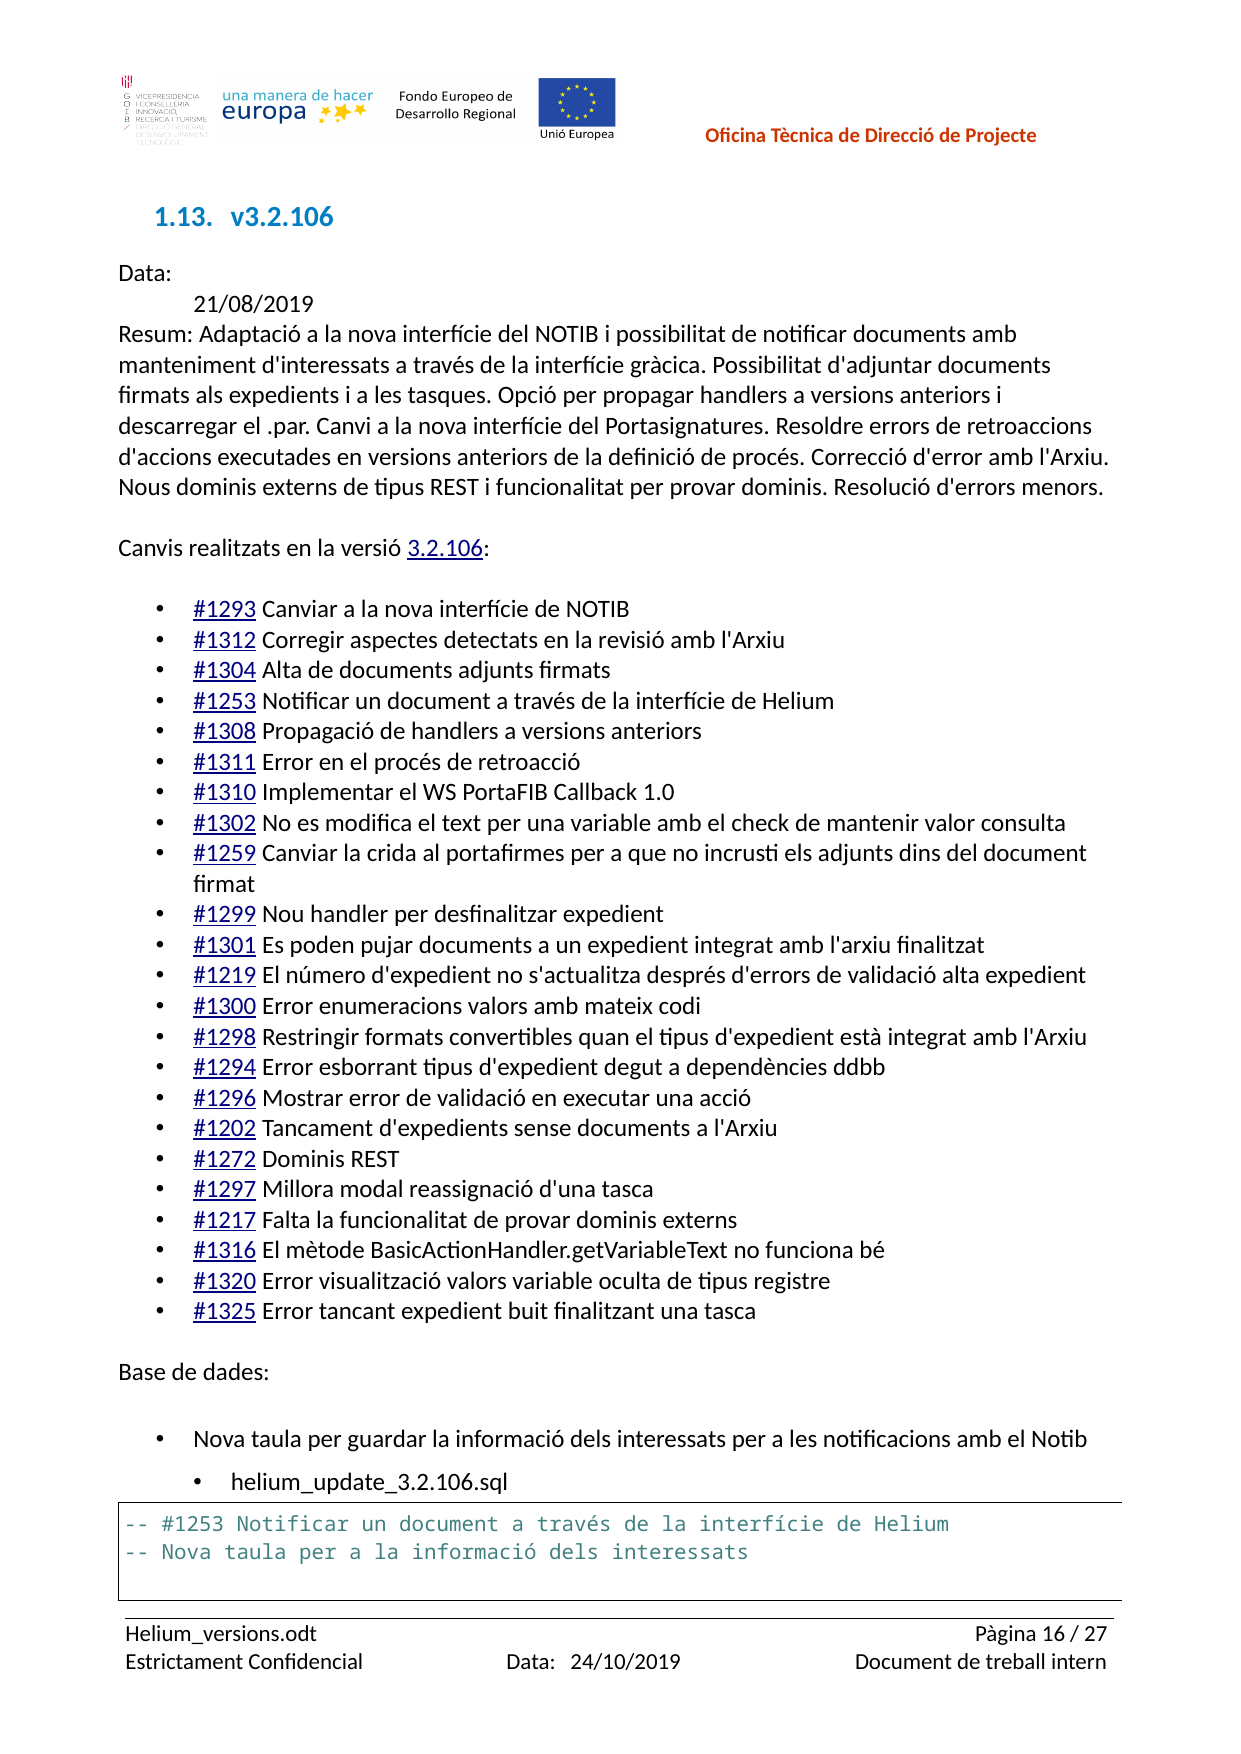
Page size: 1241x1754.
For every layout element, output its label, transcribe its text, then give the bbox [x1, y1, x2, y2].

list #1304 Alta de documents adjunts firmats [156, 654, 1122, 685]
text Base de dades: [118, 1356, 1122, 1387]
list #1293 Canviar a la nova interfície de NOTIB [156, 593, 1122, 624]
list #1296 Mostrar error de validació en executar una acció [156, 1082, 1122, 1112]
list #1316 El mètode BasicActionHandler.getVariableText no funciona bé [156, 1234, 1122, 1265]
table_header -- #1253 Notificar un document a través de la interfície de Helium -- Nova taula per a la informació dels interessats [119, 1503, 1122, 1600]
text Canvis realitzats en la versió 3.2.106: [118, 532, 1122, 563]
list #1219 El número d'expedient no s'actualitza després d'errors de validació alta expedient [156, 959, 1122, 990]
list #1300 Error enumeracions valors amb mateix codi [156, 990, 1122, 1021]
list #1217 Falta la funcionalitat de provar dominis externs [156, 1204, 1122, 1234]
list #1297 Millora modal reassignació d'una tasca [156, 1173, 1122, 1204]
list #1310 Implementar el WS PortaFIB Callback 1.0 [156, 776, 1122, 807]
list #1272 Dominis REST [156, 1143, 1122, 1173]
subtitle v3.2.106 [153, 198, 1122, 234]
list #1298 Restringir formats convertibles quan el tipus d'expedient està integrat amb l'Arxiu [156, 1021, 1122, 1051]
text Data: [118, 258, 1122, 288]
list #1202 Tancament d'expedients sense documents a l'Arxiu [156, 1112, 1122, 1143]
list helium_update_3.2.106.sql [193, 1466, 1122, 1496]
list #1301 Es poden pujar documents a un expedient integrat amb l'arxiu finalitzat [156, 929, 1122, 959]
picture [219, 73, 621, 147]
list #1308 Propagació de handlers a versions anteriors [156, 715, 1122, 746]
list #1294 Error esborrant tipus d'expedient degut a dependències ddbb [156, 1051, 1122, 1082]
picture [118, 73, 213, 147]
list #1259 Canviar la crida al portafirmes per a que no incrusti els adjunts dins del document firmat [156, 837, 1122, 898]
list #1312 Corregir aspectes detectats en la revisió amb l'Arxiu [156, 624, 1122, 654]
list #1320 Error visualització valors variable oculta de tipus registre [156, 1265, 1122, 1295]
list Nova taula per guardar la informació dels interessats per a les notificacions amb el Notib [156, 1423, 1122, 1454]
list #1325 Error tancant expedient buit finalitzant una tasca [156, 1295, 1122, 1326]
list #1253 Notificar un document a través de la interfície de Helium [156, 685, 1122, 715]
text 21/08/2019 [118, 288, 1122, 319]
list #1311 Error en el procés de retroacció [156, 746, 1122, 776]
list #1299 Nou handler per desfinalitzar expedient [156, 898, 1122, 929]
list #1302 No es modifica el text per una variable amb el check de mantenir valor consulta [156, 807, 1122, 837]
text Resum: Adaptació a la nova interfície del NOTIB i possibilitat de notificar documents amb manteniment d'interessats a través de la interfície gràcica. Possibilitat d'adjuntar documents firmats als expedients i a les tasques. Opció per propagar handlers a versions anteriors i descarregar el .par. Canvi a la nova interfície del Portasignatures. Resoldre errors de retroaccions d'accions executades en versions anteriors de la definició de procés. Correcció d'error amb l'Arxiu. Nous dominis externs de tipus REST i funcionalitat per provar dominis. Resolució d'errors menors. [118, 319, 1122, 502]
